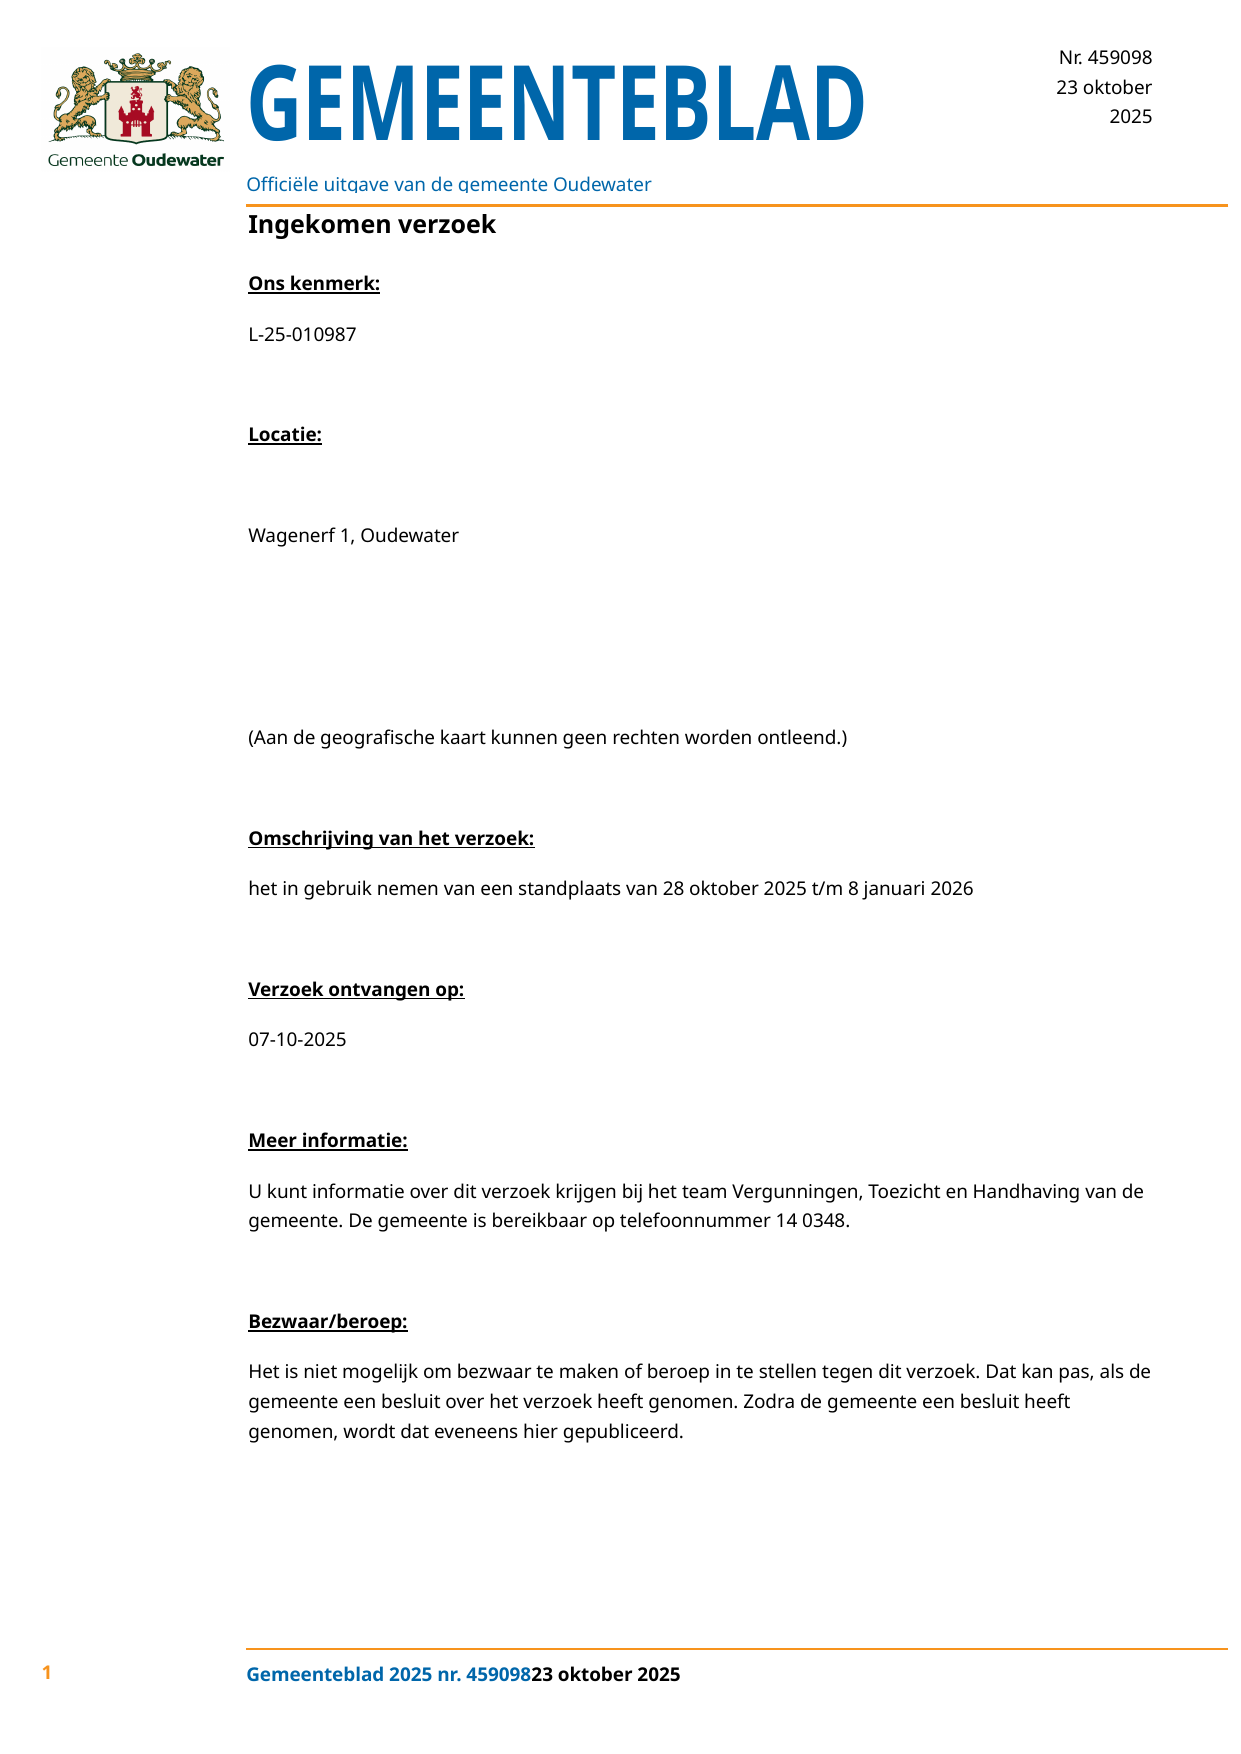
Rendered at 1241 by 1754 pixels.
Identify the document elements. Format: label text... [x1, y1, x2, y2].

text het in gebruik nemen van een standplaats van 28 oktober 2025 t/m 8 januari 2026 [248, 875, 1152, 901]
text U kunt informatie over dit verzoek krijgen bij het team Vergunningen, Toezicht en Handhaving van de gemeente. De gemeente is bereikbaar op telefoonnummer 14 0348. [248, 1178, 1152, 1233]
text Ons kenmerk: [248, 270, 1152, 296]
text 07-10-2025 [248, 1027, 1152, 1052]
text Het is niet mogelijk om bezwaar te maken of beroep in te stellen tegen dit verzoek. Dat kan pas, als de gemeente een besluit over het verzoek heeft genomen. Zodra de gemeente een besluit heeft genomen, wordt dat eveneens hier gepubliceerd. [248, 1359, 1152, 1443]
text Omschrijving van het verzoek: [248, 825, 1152, 851]
text Verzoek ontvangen op: [248, 976, 1152, 1002]
text Wagenerf 1, Oudewater [248, 522, 1152, 548]
text (Aan de geografische kaart kunnen geen rechten worden ontleend.) [248, 724, 1152, 750]
text Ingekomen verzoek [248, 207, 1152, 241]
text Locatie: [248, 422, 1152, 447]
text Bezwaar/beroep: [248, 1308, 1152, 1334]
text L-25-010987 [248, 321, 1152, 346]
picture [41, 47, 231, 172]
text Meer informatie: [248, 1127, 1152, 1153]
